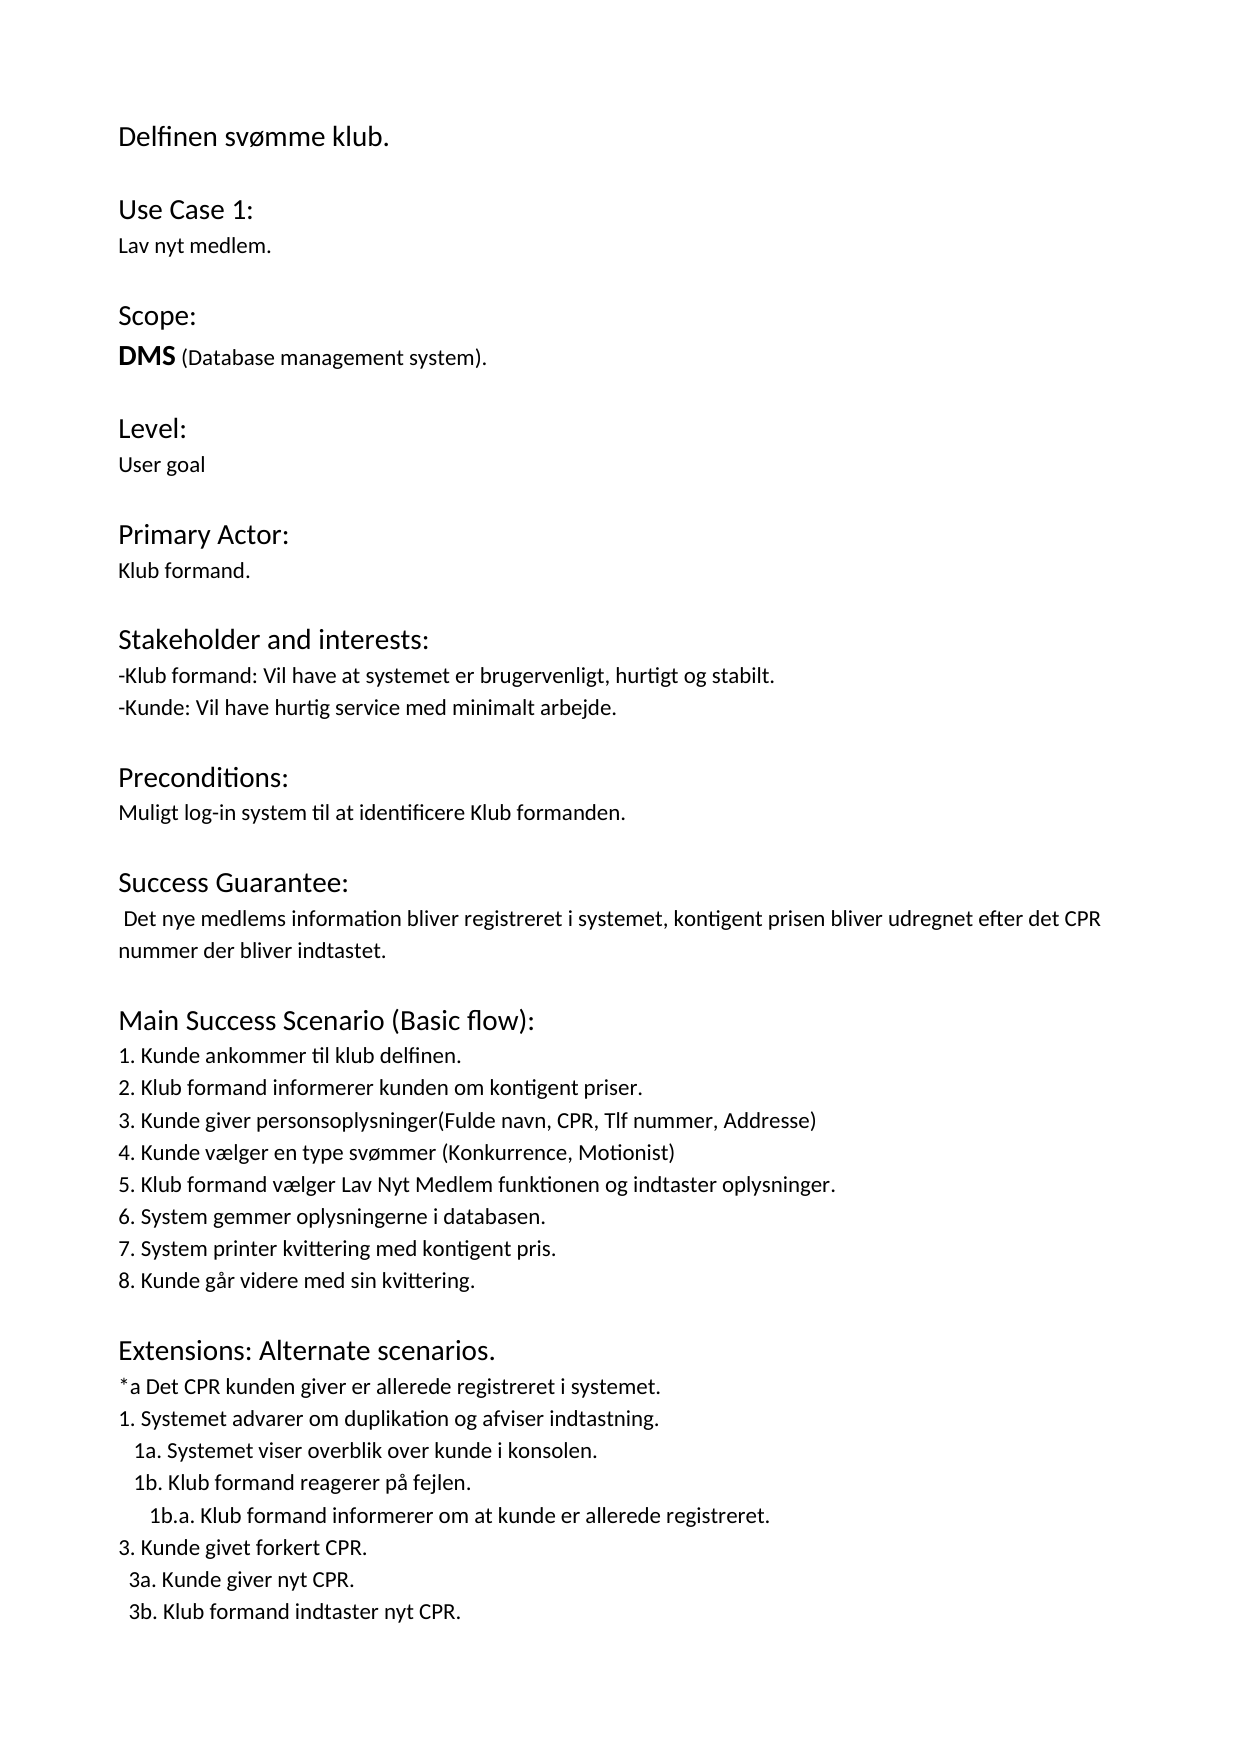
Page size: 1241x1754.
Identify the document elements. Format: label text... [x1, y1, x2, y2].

text Delfinen svømme klub. Use Case 1: Lav nyt medlem. Scope: DMS (Database management system). Level: User goal Primary Actor: Klub formand. Stakeholder and interests: -Klub formand: Vil have at systemet er brugervenligt, hurtigt og stabilt. -Kunde: Vil have hurtig service med minimalt arbejde. Preconditions: Muligt log-in system til at identificere Klub formanden. Success Guarantee: Det nye medlems information bliver registreret i systemet, kontigent prisen bliver udregnet efter det CPR nummer der bliver indtastet. Main Success Scenario (Basic flow): 1. Kunde ankommer til klub delfinen. 2. Klub formand informerer kunden om kontigent priser. 3. Kunde giver personsoplysninger(Fulde navn, CPR, Tlf nummer, Addresse) 4. Kunde vælger en type svømmer (Konkurrence, Motionist) 5. Klub formand vælger Lav Nyt Medlem funktionen og indtaster oplysninger. 6. System gemmer oplysningerne i databasen. 7. System printer kvittering med kontigent pris. 8. Kunde går videre med sin kvittering. Extensions: Alternate scenarios. *a Det CPR kunden giver er allerede registreret i systemet. 1. Systemet advarer om duplikation og afviser indtastning. 1a. Systemet viser overblik over kunde i konsolen. 1b. Klub formand reagerer på fejlen. 1b.a. Klub formand informerer om at kunde er allerede registreret. 3. Kunde givet forkert CPR. 3a. Kunde giver nyt CPR. 3b. Klub formand indtaster nyt CPR. [118, 118, 1122, 1625]
